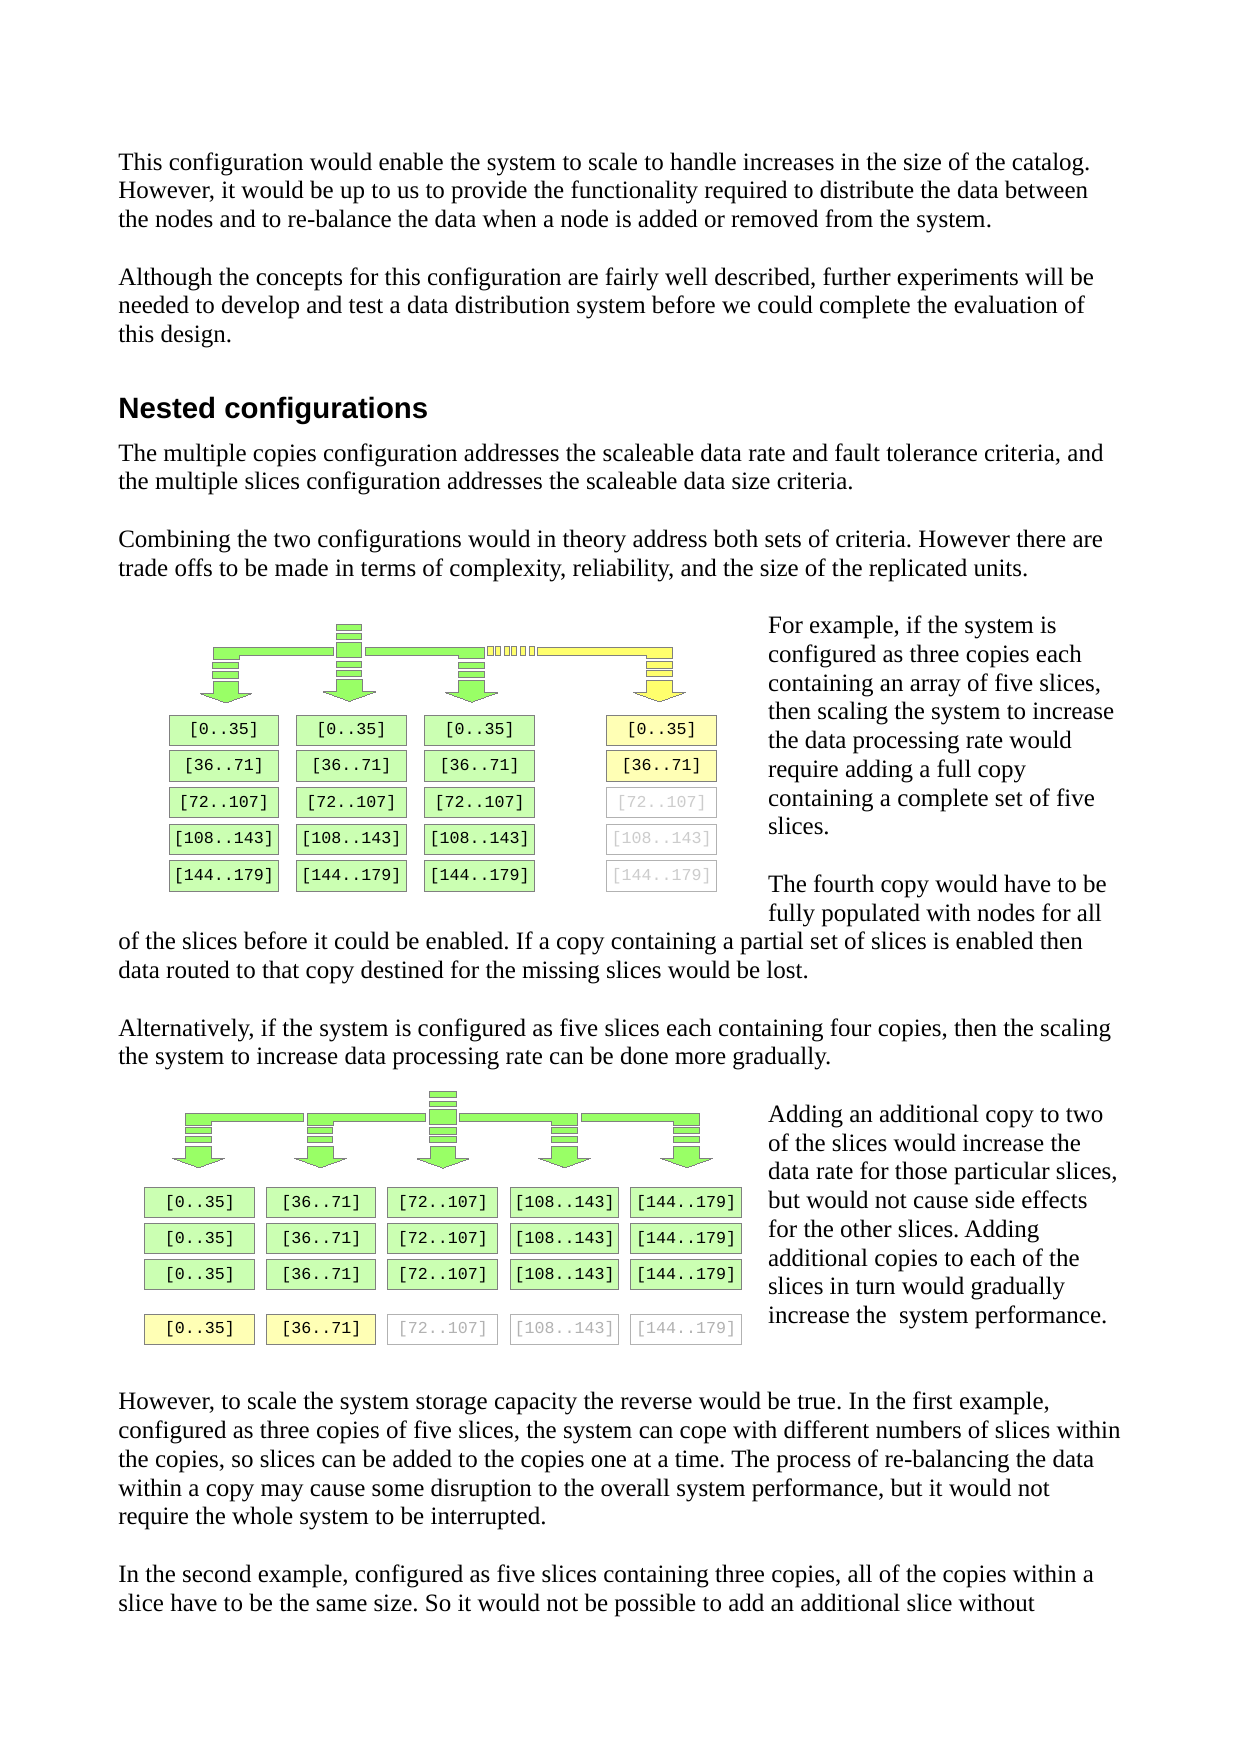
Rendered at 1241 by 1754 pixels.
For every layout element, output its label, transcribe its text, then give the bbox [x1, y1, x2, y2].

text Alternatively, if the system is configured as five slices each containing four copies, then the scaling the system to increase data processing rate can be done more gradually. [118, 1013, 1122, 1070]
text Adding an additional copy to two of the slices would increase the data rate for those particular slices, but would not cause side effects for the other slices. Adding additional copies to each of the slices in turn would gradually increase the system performance. [768, 1099, 1122, 1329]
text The fourth copy would have to be fully populated with nodes for all of the slices before it could be enabled. If a copy containing a partial set of slices is enabled then data routed to that copy destined for the missing slices would be lost. [118, 869, 1122, 984]
text Combining the two configurations would in theory address both sets of criteria. However there are trade offs to be made in terms of complexity, reliability, and the size of the replicated units. [118, 524, 1122, 581]
text The multiple copies configuration addresses the scaleable data rate and fault tolerance criteria, and the multiple slices configuration addresses the scaleable data size criteria. [118, 438, 1122, 495]
text Although the concepts for this configuration are fairly well described, further experiments will be needed to develop and test a data distribution system before we could complete the evaluation of this design. [118, 262, 1122, 348]
text This configuration would enable the system to scale to handle increases in the size of the catalog. However, it would be up to us to provide the functionality required to distribute the data between the nodes and to re-balance the data when a node is added or removed from the system. [118, 147, 1122, 233]
text In the second example, configured as five slices containing three copies, all of the copies within a slice have to be the same size. So it would not be possible to add an additional slice without [118, 1559, 1122, 1616]
text However, to scale the system storage capacity the reverse would be true. In the first example, configured as three copies of five slices, the system can cope with different numbers of slices within the copies, so slices can be added to the copies one at a time. The process of re-balancing the data within a copy may cause some disruption to the overall system performance, but it would not require the whole system to be interrupted. [118, 1386, 1122, 1530]
subtitle Nested configurations [118, 391, 1122, 425]
text For example, if the system is configured as three copies each containing an array of five slices, then scaling the system to increase the data processing rate would require adding a full copy containing a complete set of five slices. [768, 610, 1122, 840]
